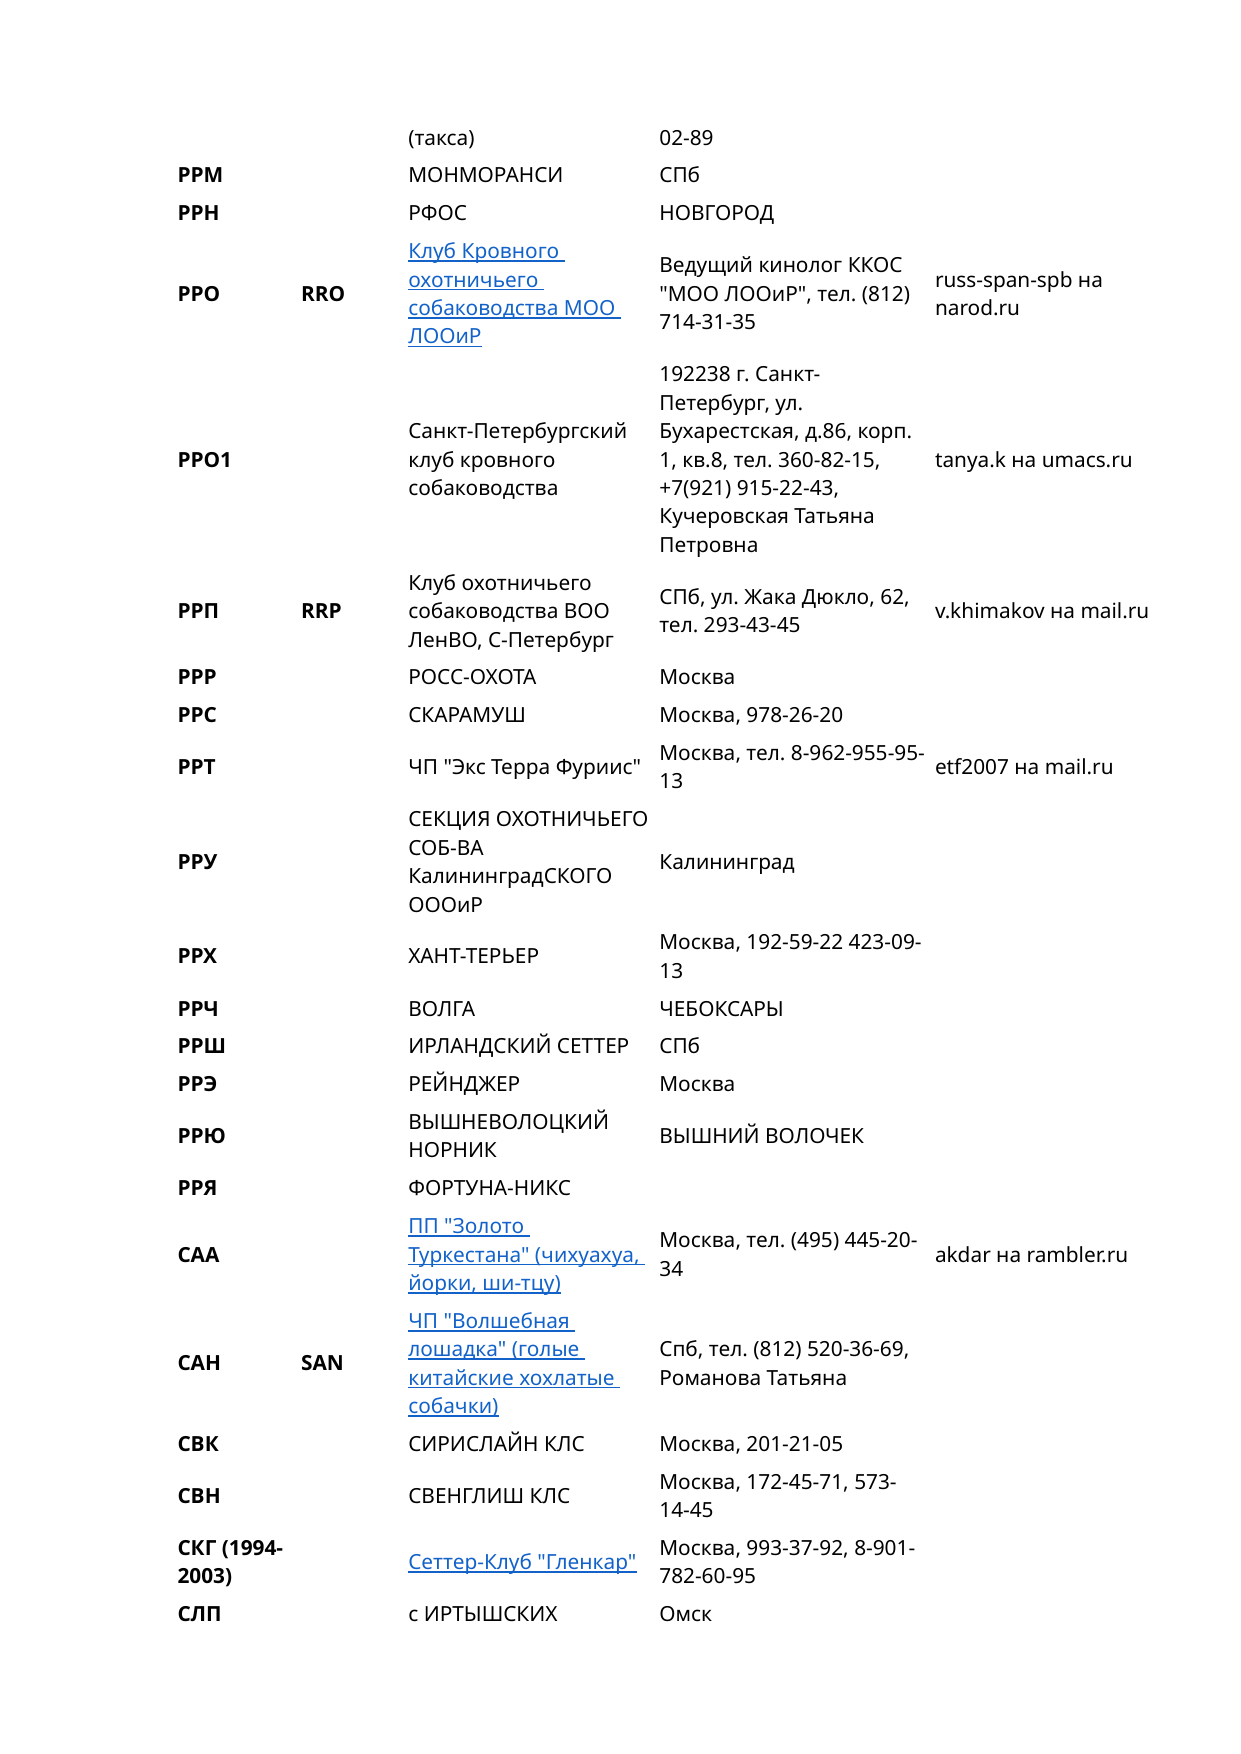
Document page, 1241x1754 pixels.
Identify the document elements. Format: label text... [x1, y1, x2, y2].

table_cell Спб, тел. (812) 520-36-69, Романова Татьяна [654, 1301, 930, 1424]
table_cell СКГ (1994-2003) [173, 1529, 296, 1595]
table_cell РРЮ [173, 1103, 296, 1169]
table_cell РРХ [173, 923, 296, 989]
table_cell [296, 1529, 403, 1595]
table_cell СВЕНГЛИШ КЛС [404, 1462, 654, 1528]
table_cell [296, 989, 403, 1027]
table_cell [296, 658, 403, 696]
table_cell [930, 1065, 1156, 1102]
table_cell 02-89 [654, 118, 930, 156]
table_cell Москва, 192-59-22 423-09-13 [654, 923, 930, 989]
table_cell с ИРТЫШСКИХ [404, 1595, 654, 1632]
table_cell Москва, 172-45-71, 573-14-45 [654, 1462, 930, 1528]
table_cell [930, 989, 1156, 1027]
table_cell СЕКЦИЯ ОХОТНИЧЬЕГО СОБ-ВА КалининградСКОГО ОООиР [404, 800, 654, 923]
table_cell [930, 156, 1156, 194]
table_cell [296, 1462, 403, 1528]
table_cell [296, 923, 403, 989]
table_cell [930, 1169, 1156, 1207]
table_cell [296, 156, 403, 194]
table_cell ВЫШНЕВОЛОЦКИЙ НОРНИК [404, 1103, 654, 1169]
table_cell [296, 1207, 403, 1301]
table_cell [930, 1462, 1156, 1528]
table_cell ЧП "Волшебная лошадка" (голые китайские хохлатые собачки) [404, 1301, 654, 1424]
table_cell ВОЛГА [404, 989, 654, 1027]
table_cell [296, 1595, 403, 1632]
table_cell [930, 1027, 1156, 1065]
table_cell Москва [654, 1065, 930, 1102]
table_cell [296, 194, 403, 232]
table_cell Ведущий кинолог ККОС "МОО ЛООиР", тел. (812) 714-31-35 [654, 232, 930, 355]
table_cell ЧЕБОКСАРЫ [654, 989, 930, 1027]
table_cell ИРЛАНДСКИЙ СЕТТЕР [404, 1027, 654, 1065]
table_cell ВЫШНИЙ ВОЛОЧЕК [654, 1103, 930, 1169]
table_cell [173, 118, 296, 156]
table_cell Москва [654, 658, 930, 696]
table_cell [930, 800, 1156, 923]
table_cell СЛП [173, 1595, 296, 1632]
table_cell RRP [296, 563, 403, 658]
table_cell RRO [296, 232, 403, 355]
table_cell СИРИСЛАЙН КЛС [404, 1424, 654, 1462]
table_cell (такса) [404, 118, 654, 156]
table_cell СПб, ул. Жака Дюкло, 62, тел. 293-43-45 [654, 563, 930, 658]
table_cell РРЧ [173, 989, 296, 1027]
table_cell РРШ [173, 1027, 296, 1065]
table_cell [296, 1424, 403, 1462]
table_cell [930, 923, 1156, 989]
table_cell СВК [173, 1424, 296, 1462]
table_cell НОВГОРОД [654, 194, 930, 232]
table_cell [296, 1169, 403, 1207]
table_cell РРЯ [173, 1169, 296, 1207]
table_cell РРО [173, 232, 296, 355]
table_cell МОНМОРАНСИ [404, 156, 654, 194]
table_cell СКАРАМУШ [404, 696, 654, 733]
table_cell Калининград [654, 800, 930, 923]
table_cell [930, 696, 1156, 733]
table_cell [930, 1595, 1156, 1632]
table_cell SAN [296, 1301, 403, 1424]
table_cell Москва, тел. 8-962-955-95-13 [654, 734, 930, 800]
table_cell РОСС-ОХОТА [404, 658, 654, 696]
table_cell tanya.k на umacs.ru [930, 355, 1156, 563]
table_cell САА [173, 1207, 296, 1301]
table_cell Санкт-Петербургский клуб кровного собаководства [404, 355, 654, 563]
table_cell Москва, 993-37-92, 8-901-782-60-95 [654, 1529, 930, 1595]
table_cell etf2007 на mail.ru [930, 734, 1156, 800]
table_cell РРП [173, 563, 296, 658]
table_cell РФОС [404, 194, 654, 232]
table_cell [296, 1103, 403, 1169]
table_cell [930, 658, 1156, 696]
table_cell РРЭ [173, 1065, 296, 1102]
table_cell СПб [654, 1027, 930, 1065]
table_cell Клуб Кровного охотничьего собаководства МОО ЛООиР [404, 232, 654, 355]
table_cell [296, 734, 403, 800]
table_cell [930, 194, 1156, 232]
table_cell [930, 1301, 1156, 1424]
table_cell РРУ [173, 800, 296, 923]
table_cell САН [173, 1301, 296, 1424]
table_cell [930, 1103, 1156, 1169]
table_cell v.khimakov на mail.ru [930, 563, 1156, 658]
table_cell [296, 118, 403, 156]
table_cell ХАНТ-ТЕРЬЕР [404, 923, 654, 989]
table_cell ПП "Золото Туркестана" (чихуахуа, йорки, ши-тцу) [404, 1207, 654, 1301]
table_cell [296, 355, 403, 563]
table_cell Москва, тел. (495) 445-20-34 [654, 1207, 930, 1301]
table_cell ФОРТУНА-НИКС [404, 1169, 654, 1207]
table_cell РРР [173, 658, 296, 696]
table_cell СВН [173, 1462, 296, 1528]
table_cell Омск [654, 1595, 930, 1632]
table_cell [930, 1529, 1156, 1595]
table_cell [654, 1169, 930, 1207]
table_cell [296, 800, 403, 923]
table_cell РРС [173, 696, 296, 733]
table_cell [296, 696, 403, 733]
table_cell [296, 1065, 403, 1102]
table_cell Клуб охотничьего собаководства ВОО ЛенВО, С-Петербург [404, 563, 654, 658]
table_cell 192238 г. Санкт-Петербург, ул. Бухарестская, д.86, корп. 1, кв.8, тел. 360-82-15, +7(921) 915-22-43, Кучеровская Татьяна Петровна [654, 355, 930, 563]
table_cell Москва, 201-21-05 [654, 1424, 930, 1462]
table_cell [296, 1027, 403, 1065]
table_cell РРТ [173, 734, 296, 800]
table_cell РЕЙНДЖЕР [404, 1065, 654, 1102]
table_cell ЧП "Экс Терра Фуриис" [404, 734, 654, 800]
table_cell Москва, 978-26-20 [654, 696, 930, 733]
table_cell Сеттер-Клуб "Гленкар" [404, 1529, 654, 1595]
table_cell [930, 118, 1156, 156]
table_cell russ-span-spb на narod.ru [930, 232, 1156, 355]
table_cell СПб [654, 156, 930, 194]
table_cell akdar на rambler.ru [930, 1207, 1156, 1301]
table_cell РРН [173, 194, 296, 232]
table_cell РРО1 [173, 355, 296, 563]
table_cell РРМ [173, 156, 296, 194]
table_cell [930, 1424, 1156, 1462]
